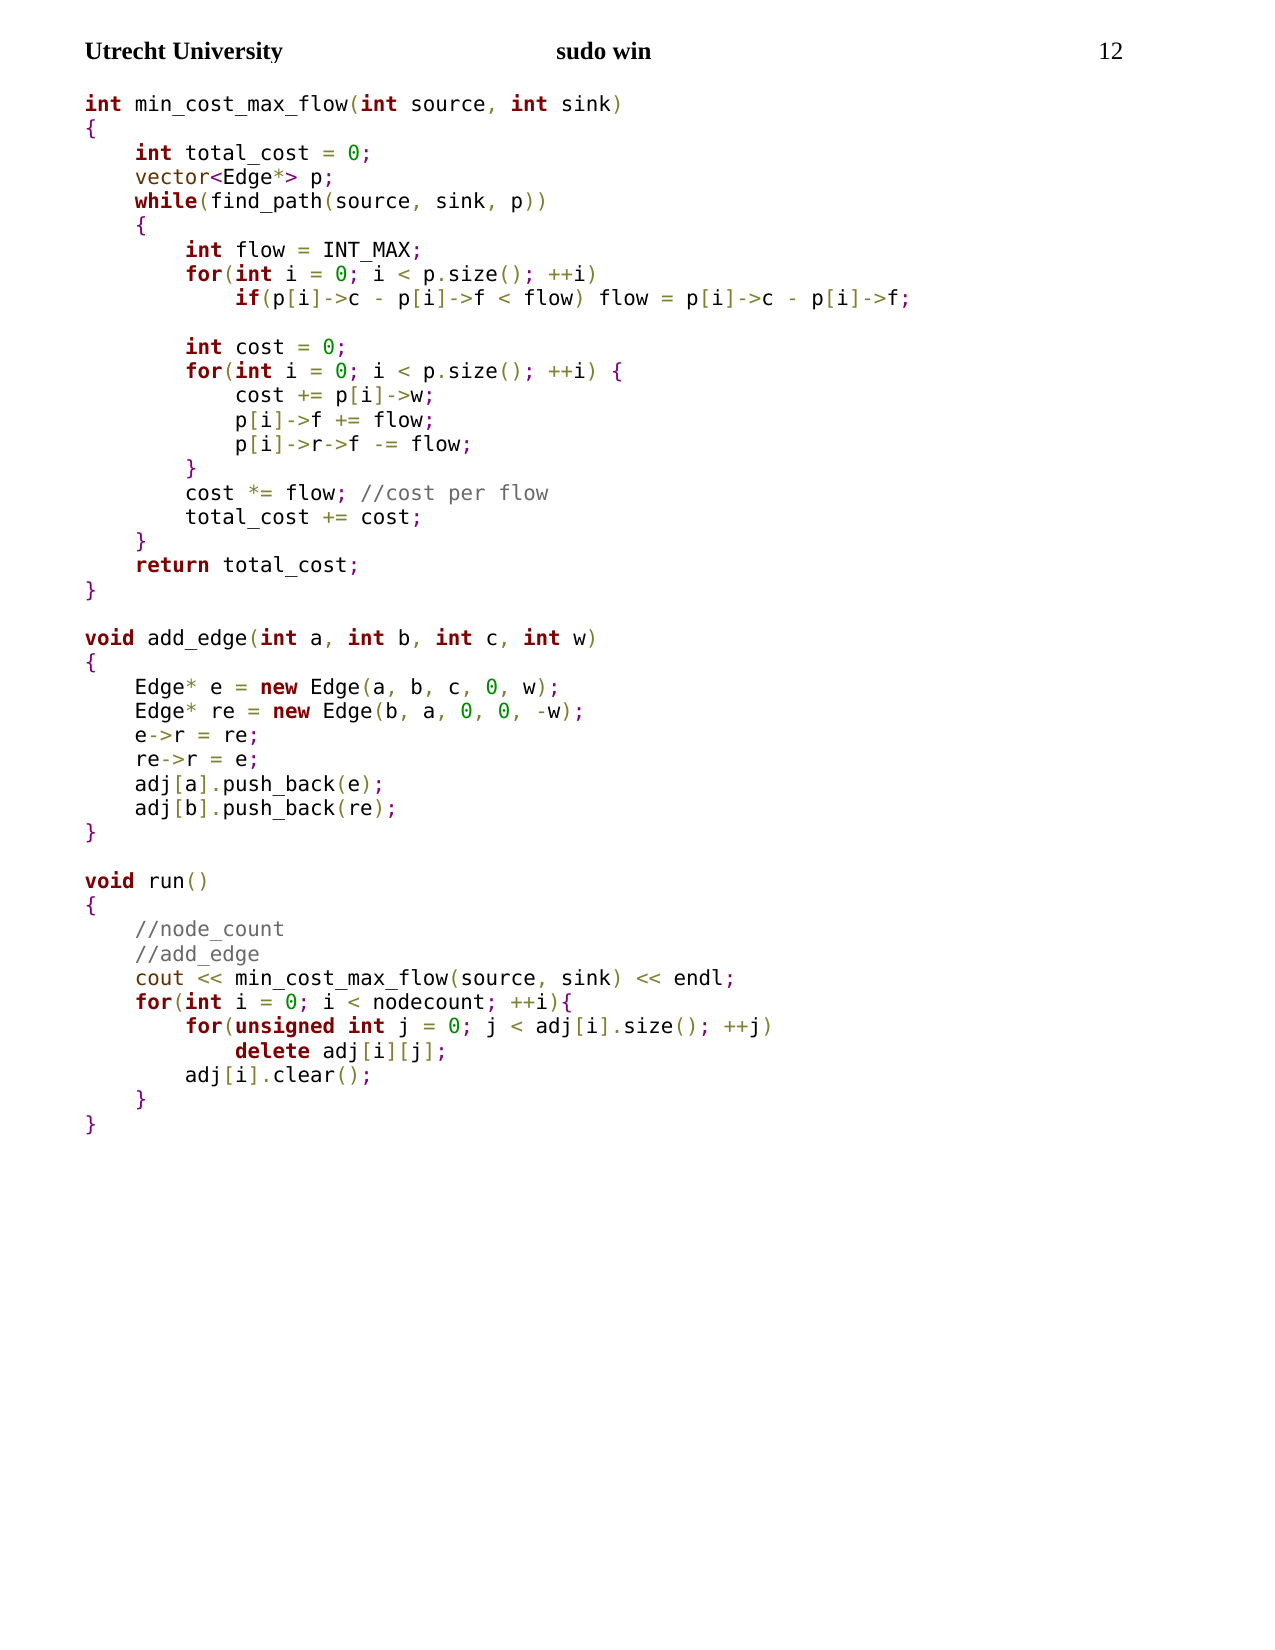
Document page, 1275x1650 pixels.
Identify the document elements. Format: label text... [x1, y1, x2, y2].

text adj[i].clear(); [84, 1063, 1206, 1087]
text { [84, 893, 1206, 917]
text vector<Edge*> p; [84, 165, 1206, 189]
text void run() [84, 869, 1206, 893]
text void add_edge(int a, int b, int c, int w) [84, 626, 1206, 650]
text if(p[i]->c - p[i]->f < flow) flow = p[i]->c - p[i]->f; [84, 286, 1206, 311]
text Edge* re = new Edge(b, a, 0, 0, -w); [84, 699, 1206, 723]
text } [84, 1112, 1206, 1136]
text p[i]->f += flow; [84, 408, 1206, 432]
text //node_count [84, 917, 1206, 942]
text total_cost += cost; [84, 505, 1206, 529]
text //add_edge [84, 942, 1206, 966]
text p[i]->r->f -= flow; [84, 432, 1206, 456]
text for(unsigned int j = 0; j < adj[i].size(); ++j) [84, 1014, 1206, 1039]
text } [84, 1087, 1206, 1112]
text int total_cost = 0; [84, 141, 1206, 165]
text e->r = re; [84, 723, 1206, 747]
text adj[b].push_back(re); [84, 796, 1206, 820]
text cost += p[i]->w; [84, 383, 1206, 408]
text cout << min_cost_max_flow(source, sink) << endl; [84, 966, 1206, 990]
text int flow = INT_MAX; [84, 238, 1206, 262]
text { [84, 213, 1206, 238]
text } [84, 456, 1206, 481]
text delete adj[i][j]; [84, 1039, 1206, 1063]
text } [84, 820, 1206, 844]
text cost *= flow; //cost per flow [84, 481, 1206, 505]
text for(int i = 0; i < nodecount; ++i){ [84, 990, 1206, 1014]
text Edge* e = new Edge(a, b, c, 0, w); [84, 675, 1206, 699]
text { [84, 650, 1206, 675]
text return total_cost; [84, 553, 1206, 578]
text } [84, 529, 1206, 553]
text re->r = e; [84, 747, 1206, 772]
text } [84, 578, 1206, 602]
text adj[a].push_back(e); [84, 772, 1206, 796]
text for(int i = 0; i < p.size(); ++i) { [84, 359, 1206, 383]
text for(int i = 0; i < p.size(); ++i) [84, 262, 1206, 286]
text { [84, 116, 1206, 141]
text while(find_path(source, sink, p)) [84, 189, 1206, 213]
text int cost = 0; [84, 335, 1206, 359]
text int min_cost_max_flow(int source, int sink) [84, 92, 1206, 116]
